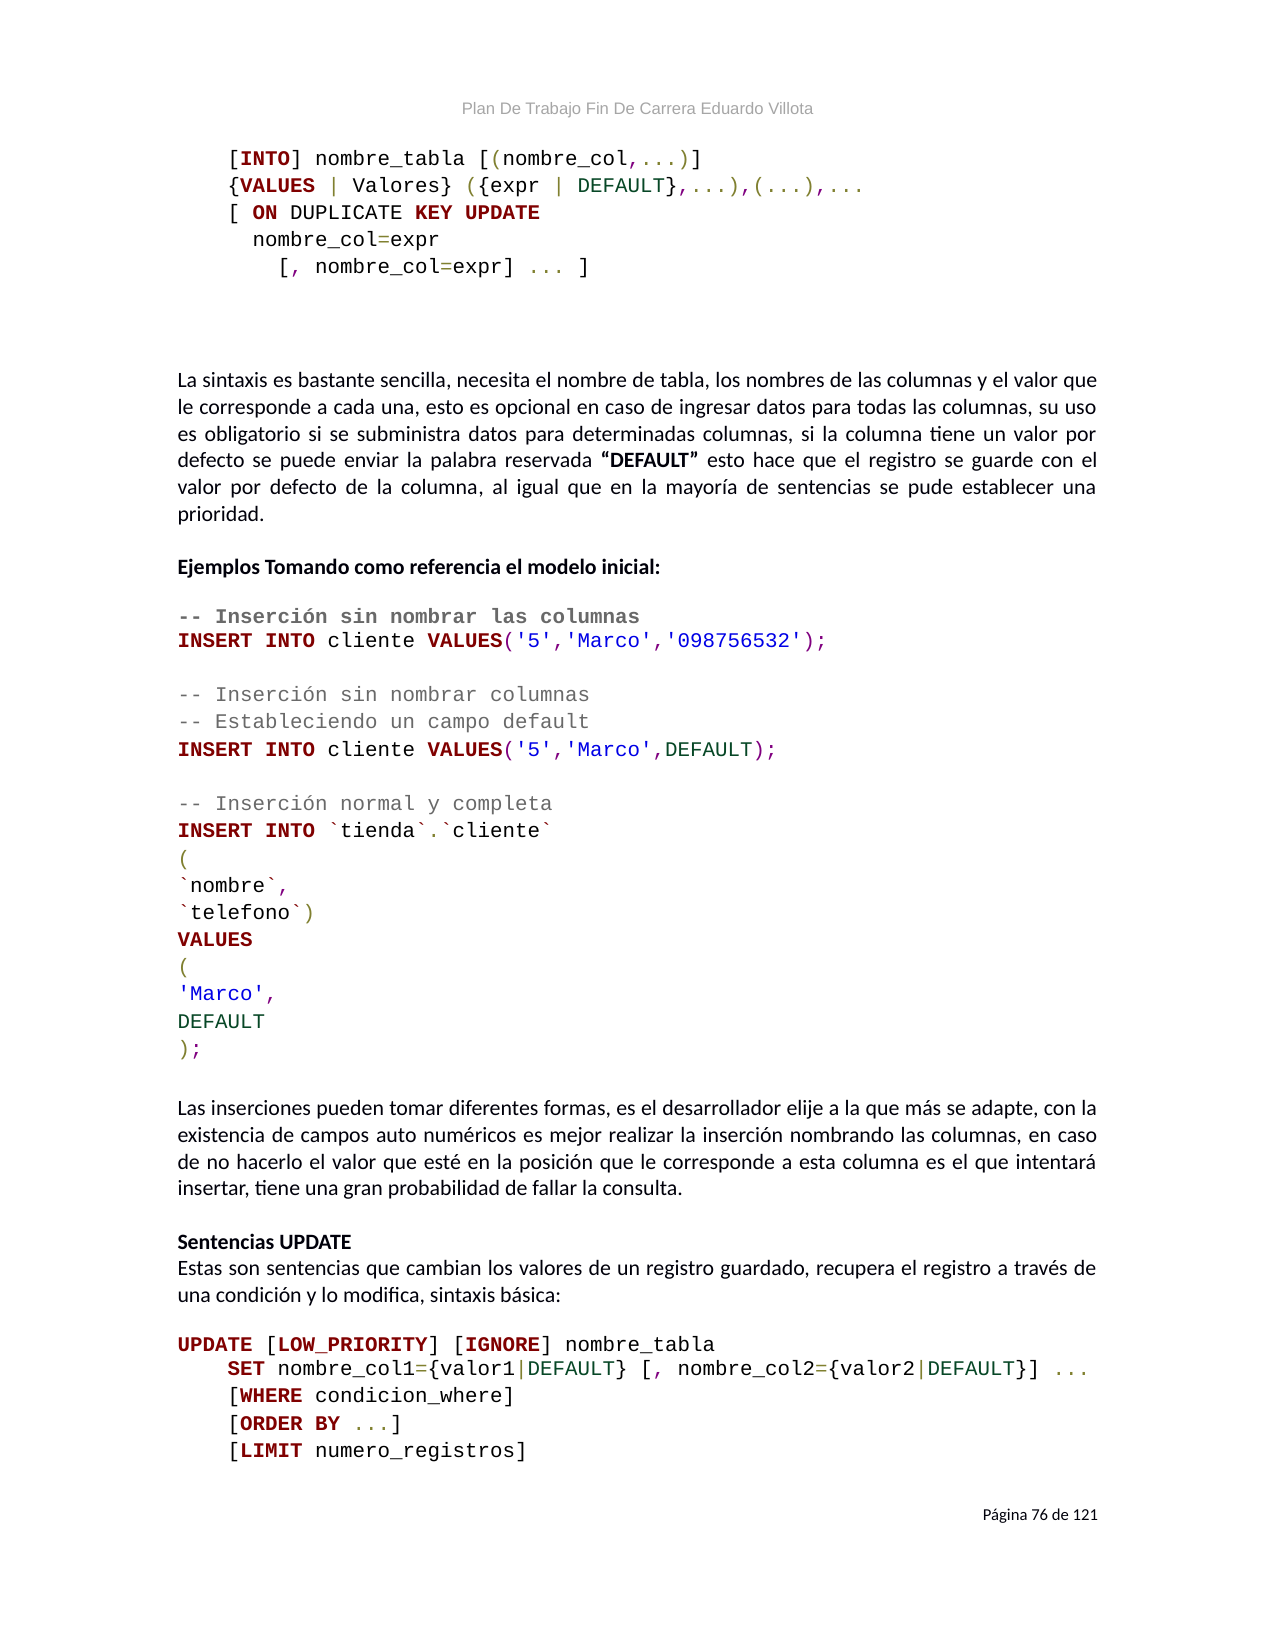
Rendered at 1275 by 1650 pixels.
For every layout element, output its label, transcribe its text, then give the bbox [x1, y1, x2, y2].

text [LIMIT numero_registros] [177, 1440, 1098, 1463]
text INSERT INTO cliente VALUES('5','Marco','098756532'); [177, 630, 1098, 654]
text ( [177, 956, 1098, 980]
text `nombre`, [177, 875, 1098, 898]
text ); [177, 1038, 1098, 1061]
text [WHERE condicion_where] [177, 1385, 1098, 1409]
text Ejemplos Tomando como referencia el modelo inicial: [177, 553, 1098, 580]
text -- Inserción normal y completa [177, 793, 1098, 817]
text [, nombre_col=expr] ... ] [177, 256, 1098, 280]
text ( [177, 847, 1098, 871]
text Las inserciones pueden tomar diferentes formas, es el desarrollador elije a la que más se adapte, con la existencia de campos auto numéricos es mejor realizar la inserción nombrando las columnas, en caso de no hacerlo el valor que esté en la posición que le corresponde a esta columna es el que intentará insertar, tiene una gran probabilidad de fallar la consulta. [177, 1094, 1098, 1201]
text nombre_col=expr [177, 229, 1098, 253]
text La sintaxis es bastante sencilla, necesita el nombre de tabla, los nombres de las columnas y el valor que le corresponde a cada una, esto es opcional en caso de ingresar datos para todas las columnas, su uso es obligatorio si se subministra datos para determinadas columnas, si la columna tiene un valor por defecto se puede enviar la palabra reservada “DEFAULT” esto hace que el registro se guarde con el valor por defecto de la columna, al igual que en la mayoría de sentencias se pude establecer una prioridad. [177, 366, 1098, 526]
text [ ON DUPLICATE KEY UPDATE [177, 202, 1098, 226]
text -- Estableciendo un campo default [177, 712, 1098, 735]
text `telefono`) [177, 902, 1098, 926]
text VALUES [177, 929, 1098, 953]
text -- Inserción sin nombrar las columnas [177, 606, 1098, 630]
text Estas son sentencias que cambian los valores de un registro guardado, recupera el registro a través de una condición y lo modifica, sintaxis básica: [177, 1254, 1098, 1308]
text [INTO] nombre_tabla [(nombre_col,...)] [177, 148, 1098, 171]
text SET nombre_col1={valor1|DEFAULT} [, nombre_col2={valor2|DEFAULT}] ... [177, 1358, 1098, 1382]
text {VALUES | Valores} ({expr | DEFAULT},...),(...),... [177, 175, 1098, 198]
text -- Inserción sin nombrar columnas [177, 684, 1098, 708]
text UPDATE [LOW_PRIORITY] [IGNORE] nombre_tabla [177, 1334, 1098, 1358]
text DEFAULT [177, 1011, 1098, 1034]
text INSERT INTO cliente VALUES('5','Marco',DEFAULT); [177, 739, 1098, 762]
text 'Marco', [177, 983, 1098, 1007]
text INSERT INTO `tienda`.`cliente` [177, 820, 1098, 844]
text Sentencias UPDATE [177, 1228, 1098, 1254]
text [ORDER BY ...] [177, 1412, 1098, 1436]
